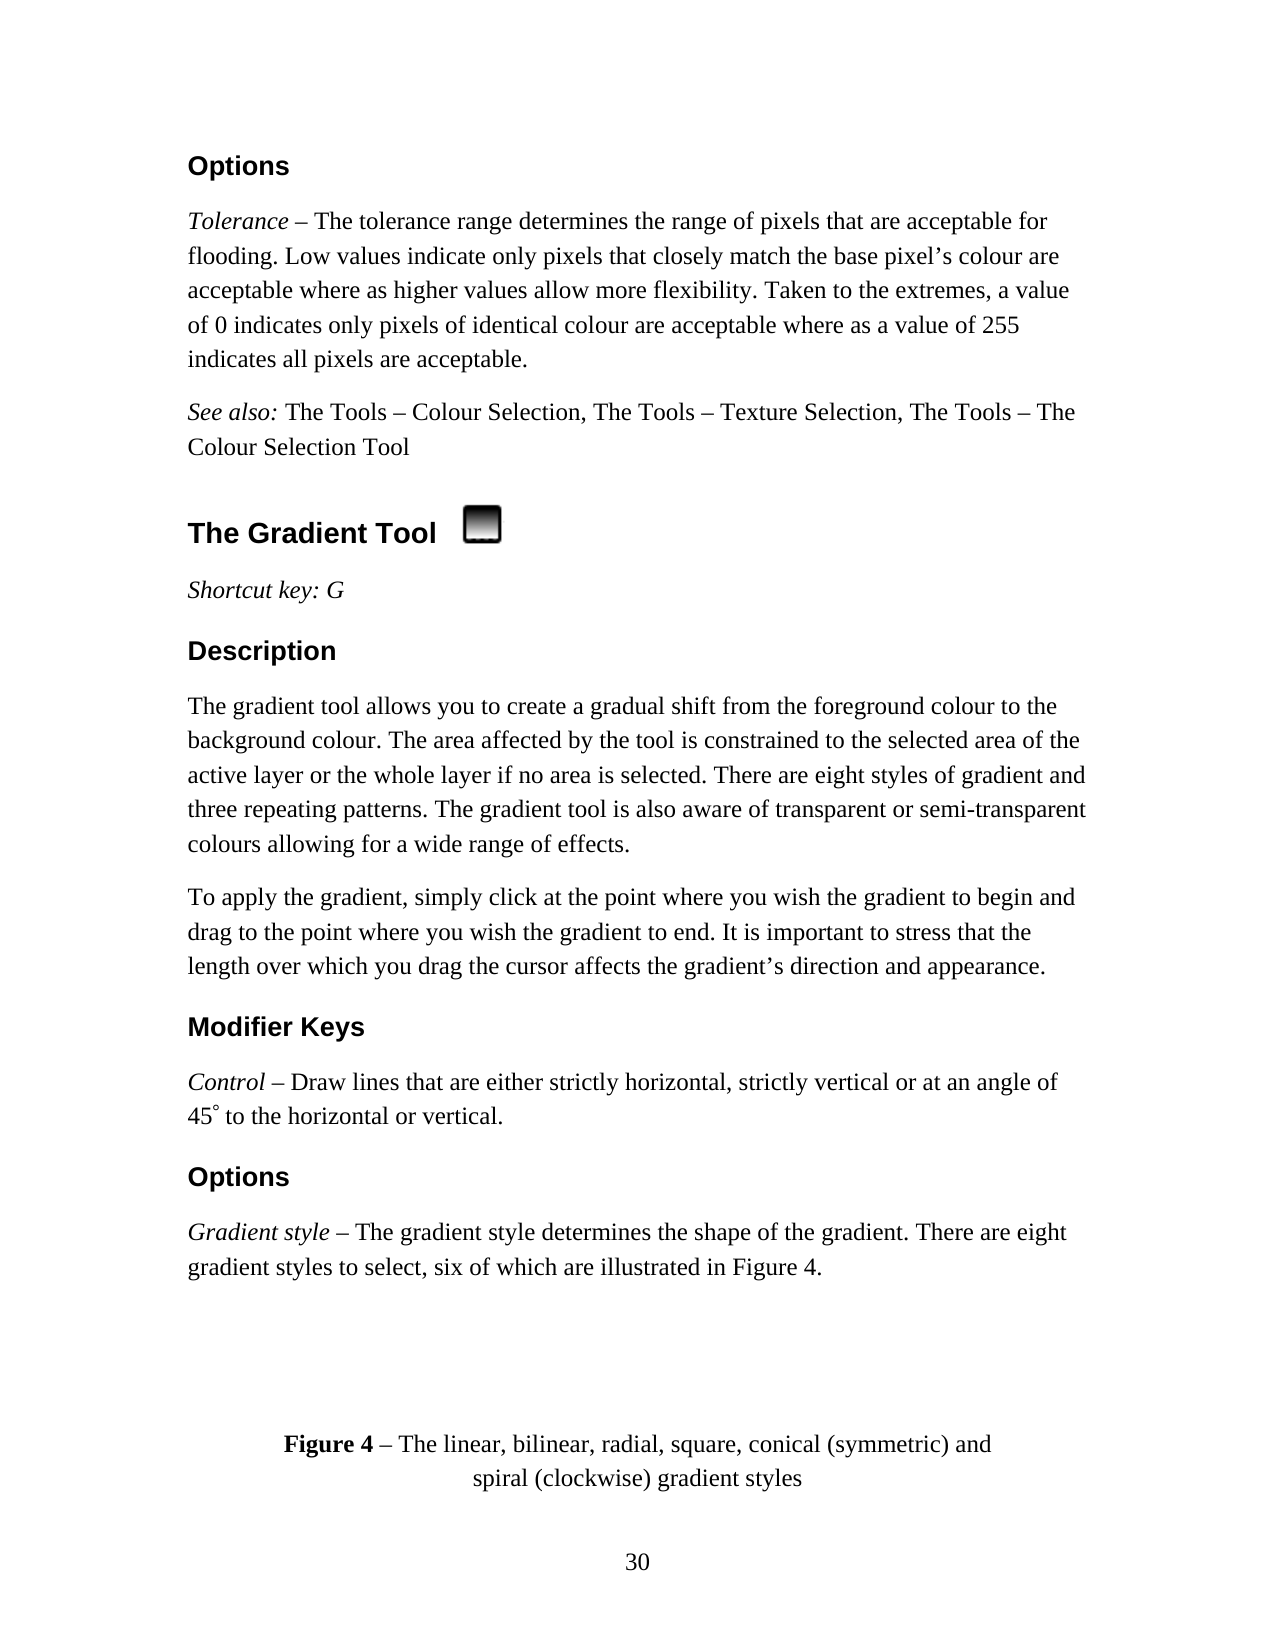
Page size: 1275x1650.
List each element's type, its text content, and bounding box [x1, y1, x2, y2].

subtitle Options [187, 150, 1087, 181]
text See also: The Tools – Colour Selection, The Tools – Texture Selection, The Tools – The Colour Selection Tool [187, 397, 1087, 461]
text Tolerance – The tolerance range determines the range of pixels that are acceptable for flooding. Low values indicate only pixels that closely match the base pixel’s colour are acceptable where as higher values allow more flexibility. Taken to the extremes, a value of 0 indicates only pixels of identical colour are acceptable where as a value of 255 indicates all pixels are acceptable. [187, 206, 1087, 373]
text Figure 4 – The linear, bilinear, radial, square, conical (symmetric) and spiral (clockwise) gradient styles [187, 1429, 1087, 1492]
subtitle Modifier Keys [187, 1011, 1087, 1042]
text Control – Draw lines that are either strictly horizontal, strictly vertical or at an angle of 45 to the horizontal or vertical. [187, 1067, 1087, 1130]
subtitle Options [187, 1161, 1087, 1192]
subtitle Description [187, 635, 1087, 666]
subtitle [508, 516, 1087, 550]
text To apply the gradient, simply click at the point where you wish the gradient to begin and drag to the point where you wish the gradient to end. It is important to stress that the length over which you drag the cursor affects the gradient’s direction and appearance. [187, 882, 1087, 980]
subtitle The Gradient Tool [187, 516, 457, 550]
picture [457, 499, 508, 550]
text The gradient tool allows you to create a gradual shift from the foreground colour to the background colour. The area affected by the tool is constrained to the selected area of the active layer or the whole layer if no area is selected. There are eight styles of gradient and three repeating patterns. The gradient tool is also aware of transparent or semi-transparent colours allowing for a wide range of effects. [187, 691, 1087, 858]
text Gradient style – The gradient style determines the shape of the gradient. There are eight gradient styles to select, six of which are illustrated in Figure 4. [187, 1217, 1087, 1280]
text Shortcut key: G [187, 575, 1087, 604]
